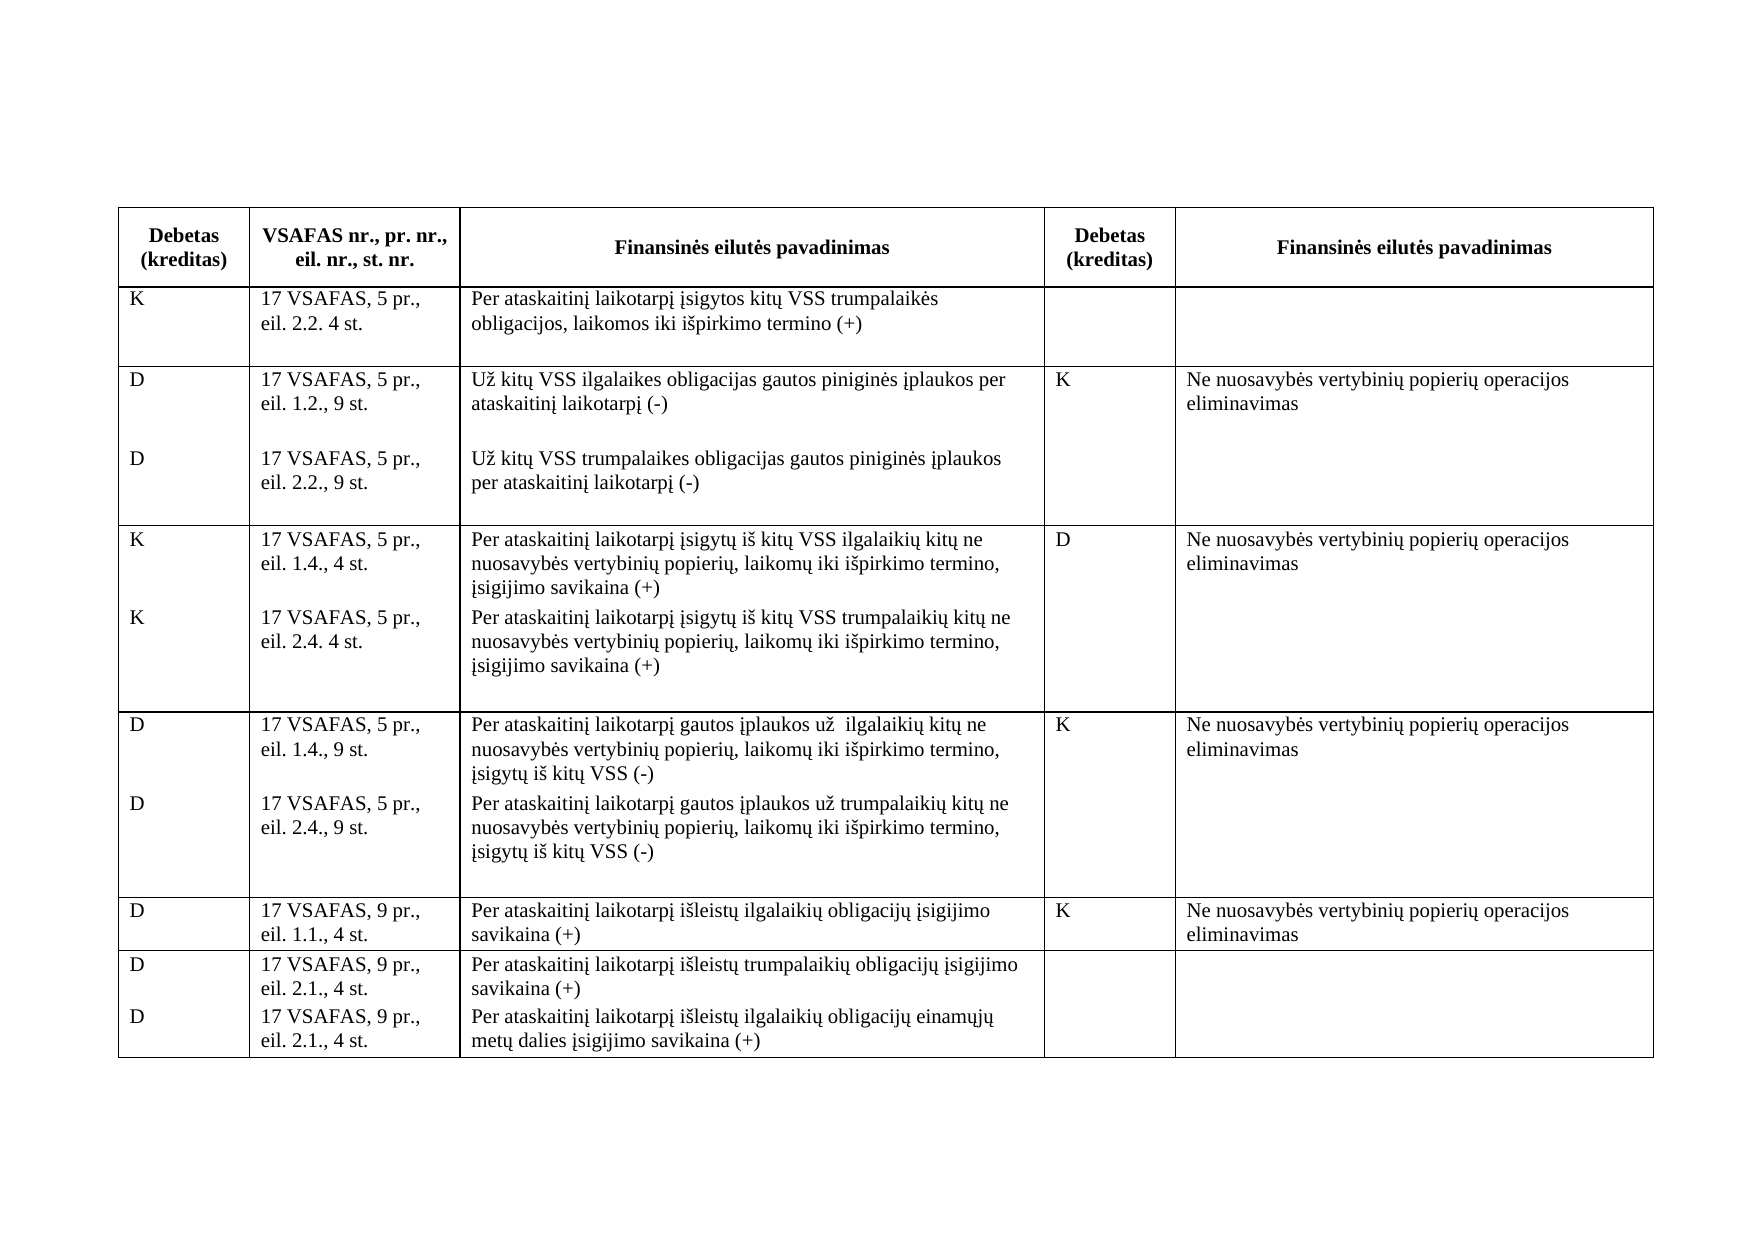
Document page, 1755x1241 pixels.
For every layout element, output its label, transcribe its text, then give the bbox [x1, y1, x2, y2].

table_cell 17 VSAFAS, 5 pr., eil. 2.4., 9 st. [250, 791, 459, 897]
table_cell Už kitų VSS ilgalaikes obligacijas gautos piniginės įplaukos per ataskaitinį laikotarpį (-) [461, 367, 1044, 446]
table_cell Per ataskaitinį laikotarpį gautos įplaukos už trumpalaikių kitų ne nuosavybės vertybinių popierių, laikomų iki išpirkimo termino, įsigytų iš kitų VSS (-) [461, 791, 1044, 897]
table_cell [1045, 446, 1175, 525]
table_cell 17 VSAFAS, 5 pr., eil. 1.4., 4 st. [250, 526, 459, 605]
table_cell 17 VSAFAS, 5 pr., eil. 2.2. 4 st. [250, 288, 459, 366]
table_cell K [1045, 898, 1175, 950]
table_cell Ne nuosavybės vertybinių popierių operacijos eliminavimas [1176, 713, 1653, 791]
table_cell [1176, 446, 1653, 525]
table_cell Per ataskaitinį laikotarpį išleistų trumpalaikių obligacijų įsigijimo savikaina (+) [461, 951, 1044, 1003]
table_header Finansinės eilutės pavadinimas [461, 208, 1044, 286]
table_cell [1176, 1004, 1653, 1057]
table_cell K [1045, 367, 1175, 446]
table_cell [1176, 605, 1653, 711]
table_cell Už kitų VSS trumpalaikes obligacijas gautos piniginės įplaukos per ataskaitinį laikotarpį (-) [461, 446, 1044, 525]
table_cell D [1045, 526, 1175, 605]
table_cell Per ataskaitinį laikotarpį išleistų ilgalaikių obligacijų einamųjų metų dalies įsigijimo savikaina (+) [461, 1004, 1044, 1057]
table_header Debetas (kreditas) [119, 208, 249, 286]
table_cell 17 VSAFAS, 9 pr., eil. 1.1., 4 st. [250, 898, 459, 950]
table_cell Ne nuosavybės vertybinių popierių operacijos eliminavimas [1176, 367, 1653, 446]
table_cell [1045, 951, 1175, 1003]
table_cell 17 VSAFAS, 9 pr., eil. 2.1., 4 st. [250, 1004, 459, 1057]
table_cell D [119, 713, 249, 791]
table_cell 17 VSAFAS, 5 pr., eil. 1.2., 9 st. [250, 367, 459, 446]
table_cell 17 VSAFAS, 5 pr., eil. 2.2., 9 st. [250, 446, 459, 525]
table_cell [1176, 791, 1653, 897]
table_cell K [119, 288, 249, 366]
table_cell [1176, 288, 1653, 366]
table_cell Per ataskaitinį laikotarpį įsigytų iš kitų VSS ilgalaikių kitų ne nuosavybės vertybinių popierių, laikomų iki išpirkimo termino, įsigijimo savikaina (+) [461, 526, 1044, 605]
table_cell Per ataskaitinį laikotarpį įsigytos kitų VSS trumpalaikės obligacijos, laikomos iki išpirkimo termino (+) [461, 288, 1044, 366]
table_cell D [119, 898, 249, 950]
table_cell D [119, 446, 249, 525]
table_header VSAFAS nr., pr. nr., eil. nr., st. nr. [250, 208, 459, 286]
table_cell K [119, 526, 249, 605]
table_cell Ne nuosavybės vertybinių popierių operacijos eliminavimas [1176, 898, 1653, 950]
table_cell D [119, 791, 249, 897]
table_cell D [119, 367, 249, 446]
table_cell D [119, 951, 249, 1003]
table_cell 17 VSAFAS, 9 pr., eil. 2.1., 4 st. [250, 951, 459, 1003]
table_cell [1045, 605, 1175, 711]
table_cell Per ataskaitinį laikotarpį įsigytų iš kitų VSS trumpalaikių kitų ne nuosavybės vertybinių popierių, laikomų iki išpirkimo termino, įsigijimo savikaina (+) [461, 605, 1044, 711]
table_cell K [1045, 713, 1175, 791]
table_cell 17 VSAFAS, 5 pr., eil. 1.4., 9 st. [250, 713, 459, 791]
table_header Debetas (kreditas) [1045, 208, 1175, 286]
table_cell [1045, 1004, 1175, 1057]
table_cell [1045, 288, 1175, 366]
table_cell 17 VSAFAS, 5 pr., eil. 2.4. 4 st. [250, 605, 459, 711]
table_cell [1045, 791, 1175, 897]
table_cell K [119, 605, 249, 711]
table_cell Per ataskaitinį laikotarpį išleistų ilgalaikių obligacijų įsigijimo savikaina (+) [461, 898, 1044, 950]
table_cell Ne nuosavybės vertybinių popierių operacijos eliminavimas [1176, 526, 1653, 605]
table_cell D [119, 1004, 249, 1057]
table_cell Per ataskaitinį laikotarpį gautos įplaukos už ilgalaikių kitų ne nuosavybės vertybinių popierių, laikomų iki išpirkimo termino, įsigytų iš kitų VSS (-) [461, 713, 1044, 791]
table_cell [1176, 951, 1653, 1003]
table_header Finansinės eilutės pavadinimas [1176, 208, 1653, 286]
